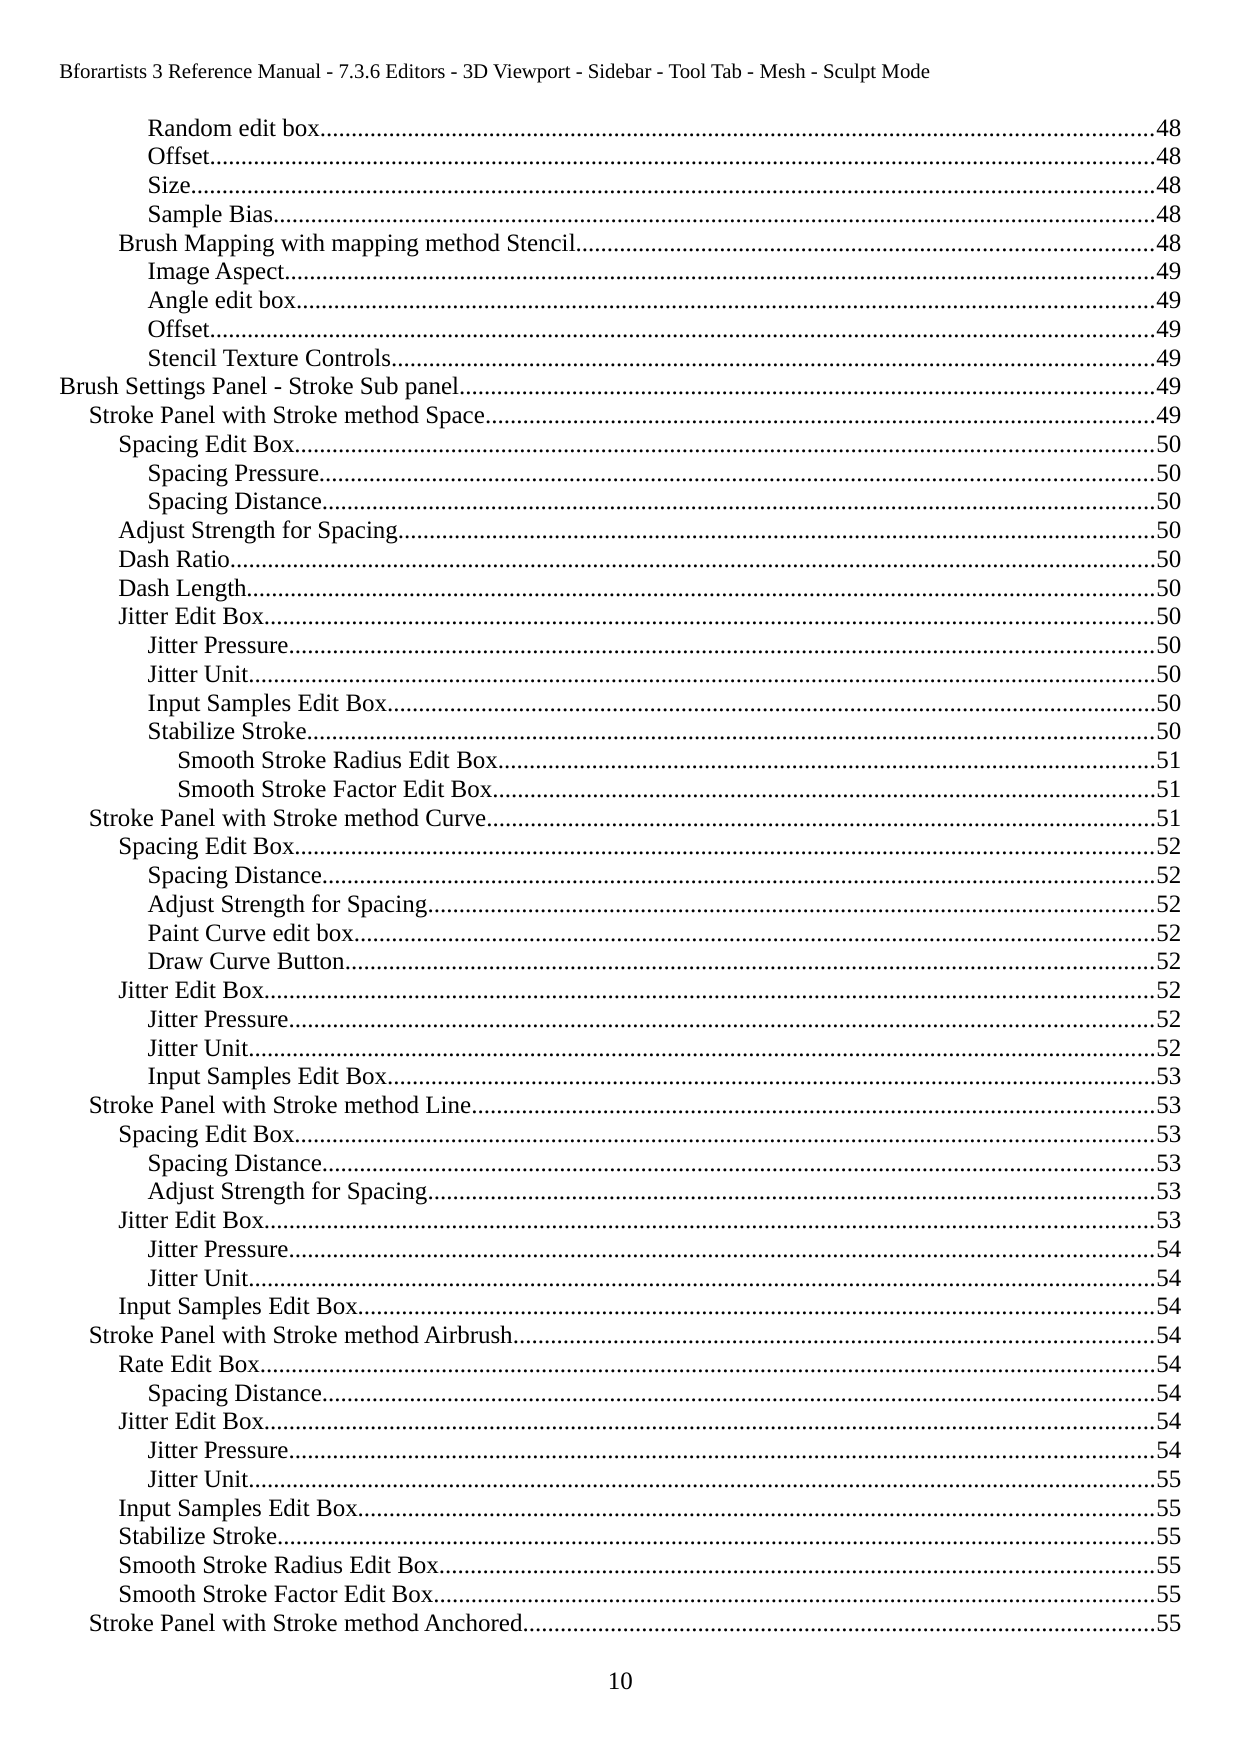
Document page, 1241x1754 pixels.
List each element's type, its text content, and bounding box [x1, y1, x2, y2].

text Sample Bias 48 [147, 199, 1181, 228]
text Stabilize Stroke 55 [118, 1521, 1181, 1550]
text Spacing Distance 50 [147, 486, 1181, 515]
text Spacing Distance 54 [147, 1378, 1181, 1406]
text Jitter Pressure 54 [147, 1234, 1181, 1263]
text Adjust Strength for Spacing 52 [147, 889, 1181, 918]
text Spacing Edit Box 53 [118, 1119, 1181, 1148]
text Rate Edit Box 54 [118, 1349, 1181, 1378]
text Input Samples Edit Box 53 [147, 1061, 1181, 1090]
text Adjust Strength for Spacing 53 [147, 1176, 1181, 1205]
text Draw Curve Button 52 [147, 946, 1181, 975]
text Spacing Pressure 50 [147, 458, 1181, 486]
text Jitter Unit 54 [147, 1263, 1181, 1291]
text Jitter Edit Box 54 [118, 1406, 1181, 1435]
text Stroke Panel with Stroke method Space 49 [88, 400, 1181, 429]
text Jitter Pressure 54 [147, 1435, 1181, 1464]
text Offset 48 [147, 141, 1181, 170]
text Stencil Texture Controls 49 [147, 343, 1181, 371]
text Stroke Panel with Stroke method Curve 51 [88, 803, 1181, 831]
text Offset 49 [147, 314, 1181, 343]
text Stabilize Stroke 50 [147, 716, 1181, 745]
text Jitter Edit Box 53 [118, 1205, 1181, 1234]
text Brush Settings Panel - Stroke Sub panel 49 [59, 371, 1181, 400]
text Spacing Distance 52 [147, 860, 1181, 889]
text Spacing Edit Box 50 [118, 429, 1181, 458]
text Adjust Strength for Spacing 50 [118, 515, 1181, 544]
text Input Samples Edit Box 55 [118, 1493, 1181, 1521]
text Jitter Unit 52 [147, 1033, 1181, 1061]
text Input Samples Edit Box 54 [118, 1291, 1181, 1320]
text Size 48 [147, 170, 1181, 199]
text Jitter Unit 50 [147, 659, 1181, 688]
text Smooth Stroke Factor Edit Box 51 [177, 774, 1181, 803]
text Stroke Panel with Stroke method Airbrush 54 [88, 1320, 1181, 1349]
text Image Aspect 49 [147, 256, 1181, 285]
text Input Samples Edit Box 50 [147, 688, 1181, 716]
text Random edit box 48 [147, 113, 1181, 141]
text Smooth Stroke Factor Edit Box 55 [118, 1579, 1181, 1608]
text Angle edit box 49 [147, 285, 1181, 314]
text Spacing Edit Box 52 [118, 831, 1181, 860]
text Paint Curve edit box 52 [147, 918, 1181, 946]
text Spacing Distance 53 [147, 1148, 1181, 1176]
text Jitter Pressure 52 [147, 1004, 1181, 1033]
text Jitter Pressure 50 [147, 630, 1181, 659]
text Stroke Panel with Stroke method Anchored 55 [88, 1608, 1181, 1636]
text Smooth Stroke Radius Edit Box 55 [118, 1550, 1181, 1579]
text Stroke Panel with Stroke method Line 53 [88, 1090, 1181, 1119]
text Dash Length 50 [118, 573, 1181, 601]
text Brush Mapping with mapping method Stencil 48 [118, 228, 1181, 256]
text Smooth Stroke Radius Edit Box 51 [177, 745, 1181, 774]
text Jitter Unit 55 [147, 1464, 1181, 1493]
text Dash Ratio 50 [118, 544, 1181, 573]
text Jitter Edit Box 50 [118, 601, 1181, 630]
text Jitter Edit Box 52 [118, 975, 1181, 1004]
